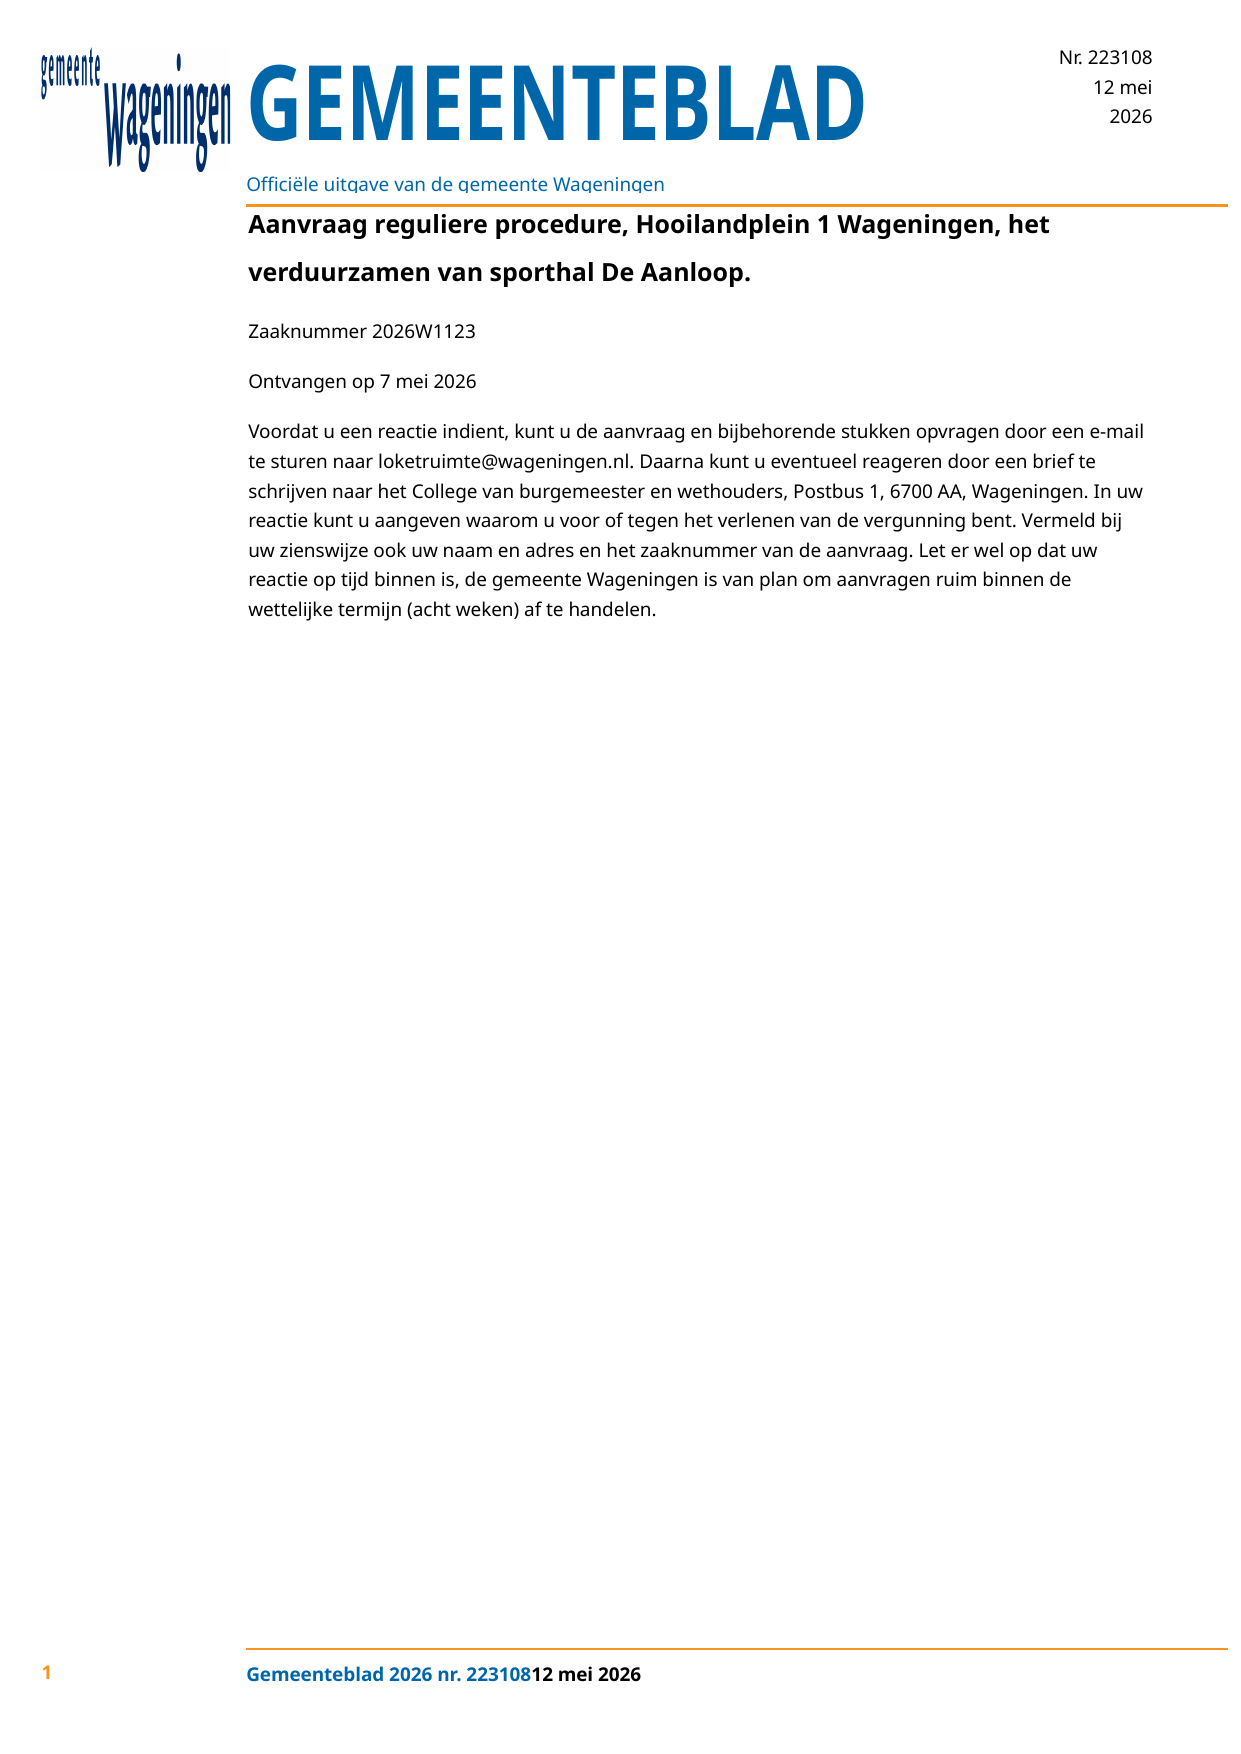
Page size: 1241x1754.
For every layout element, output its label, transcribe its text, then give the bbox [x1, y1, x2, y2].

text Aanvraag reguliere procedure, Hooilandplein 1 Wageningen, het verduurzamen van sporthal De Aanloop. [248, 207, 1152, 288]
text Voordat u een reactie indient, kunt u de aanvraag en bijbehorende stukken opvragen door een e-mail te sturen naar loketruimte@wageningen.nl. Daarna kunt u eventueel reageren door een brief te schrijven naar het College van burgemeester en wethouders, Postbus 1, 6700 AA, Wageningen. In uw reactie kunt u aangeven waarom u voor of tegen het verlenen van de vergunning bent. Vermeld bij uw zienswijze ook uw naam en adres en het zaaknummer van de aanvraag. Let er wel op dat uw reactie op tijd binnen is, de gemeente Wageningen is van plan om aanvragen ruim binnen de wettelijke termijn (acht weken) af te handelen. [248, 419, 1152, 622]
text Ontvangen op 7 mei 2026 [248, 368, 1152, 394]
text Zaaknummer 2026W1123 [248, 318, 1152, 344]
picture [41, 47, 231, 172]
